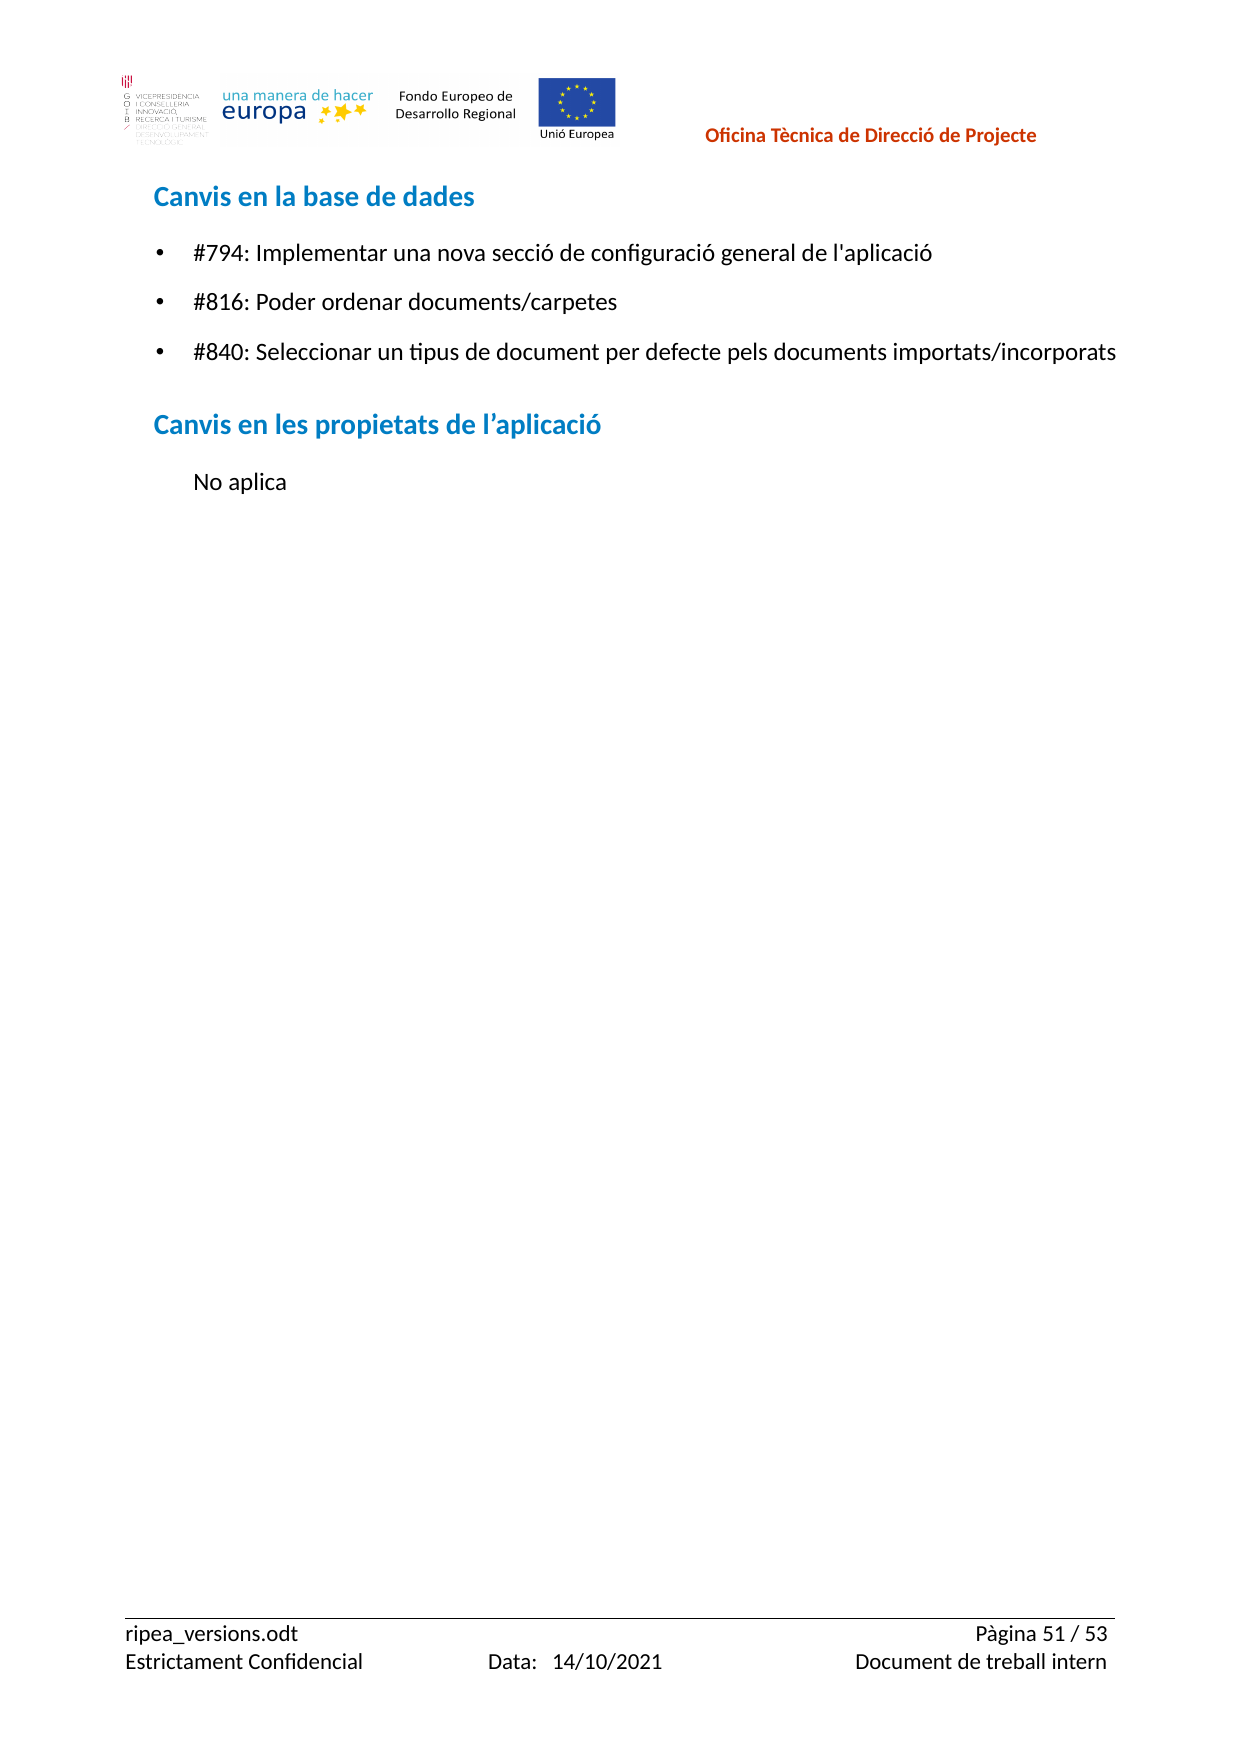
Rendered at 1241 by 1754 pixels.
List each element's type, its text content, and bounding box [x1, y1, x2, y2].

list #840: Seleccionar un tipus de document per defecte pels documents importats/incorporats [156, 336, 1122, 367]
picture [118, 73, 213, 147]
subtitle Canvis en la base de dades [153, 178, 1122, 213]
list #816: Poder ordenar documents/carpetes [156, 287, 1122, 317]
picture [219, 73, 621, 147]
subtitle Canvis en les propietats de l’aplicació [153, 406, 1122, 442]
list #794: Implementar una nova secció de configuració general de l'aplicació [156, 237, 1122, 267]
list No aplica [156, 466, 1122, 496]
